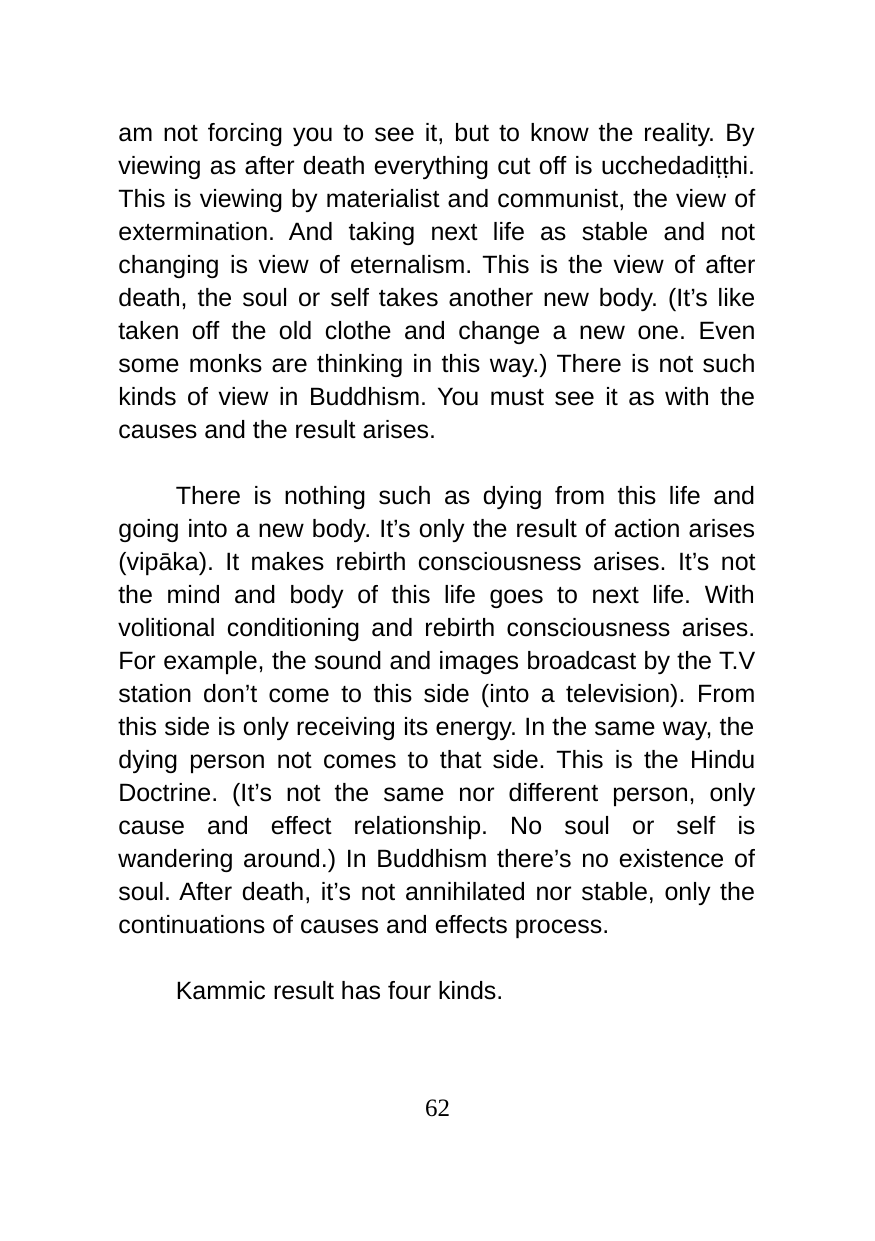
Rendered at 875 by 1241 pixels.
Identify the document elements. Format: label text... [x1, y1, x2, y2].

text Kammic result has four kinds. [118, 976, 756, 1004]
text am not forcing you to see it, but to know the reality. By viewing as after death everything cut off is ucchedadiṭṭhi. This is viewing by materialist and communist, the view of extermination. And taking next life as stable and not changing is view of eternalism. This is the view of after death, the soul or self takes another new body. (It’s like taken off the old clothe and change a new one. Even some monks are thinking in this way.) There is not such kinds of view in Buddhism. You must see it as with the causes and the result arises. [118, 118, 756, 444]
text There is nothing such as dying from this life and going into a new body. It’s only the result of action arises (vipāka). It makes rebirth consciousness arises. It’s not the mind and body of this life goes to next life. With volitional conditioning and rebirth consciousness arises. For example, the sound and images broadcast by the T.V station don’t come to this side (into a television). From this side is only receiving its energy. In the same way, the dying person not comes to that side. This is the Hindu Doctrine. (It’s not the same nor different person, only cause and effect relationship. No soul or self is wandering around.) In Buddhism there’s no existence of soul. After death, it’s not annihilated nor stable, only the continuations of causes and effects process. [118, 481, 756, 939]
